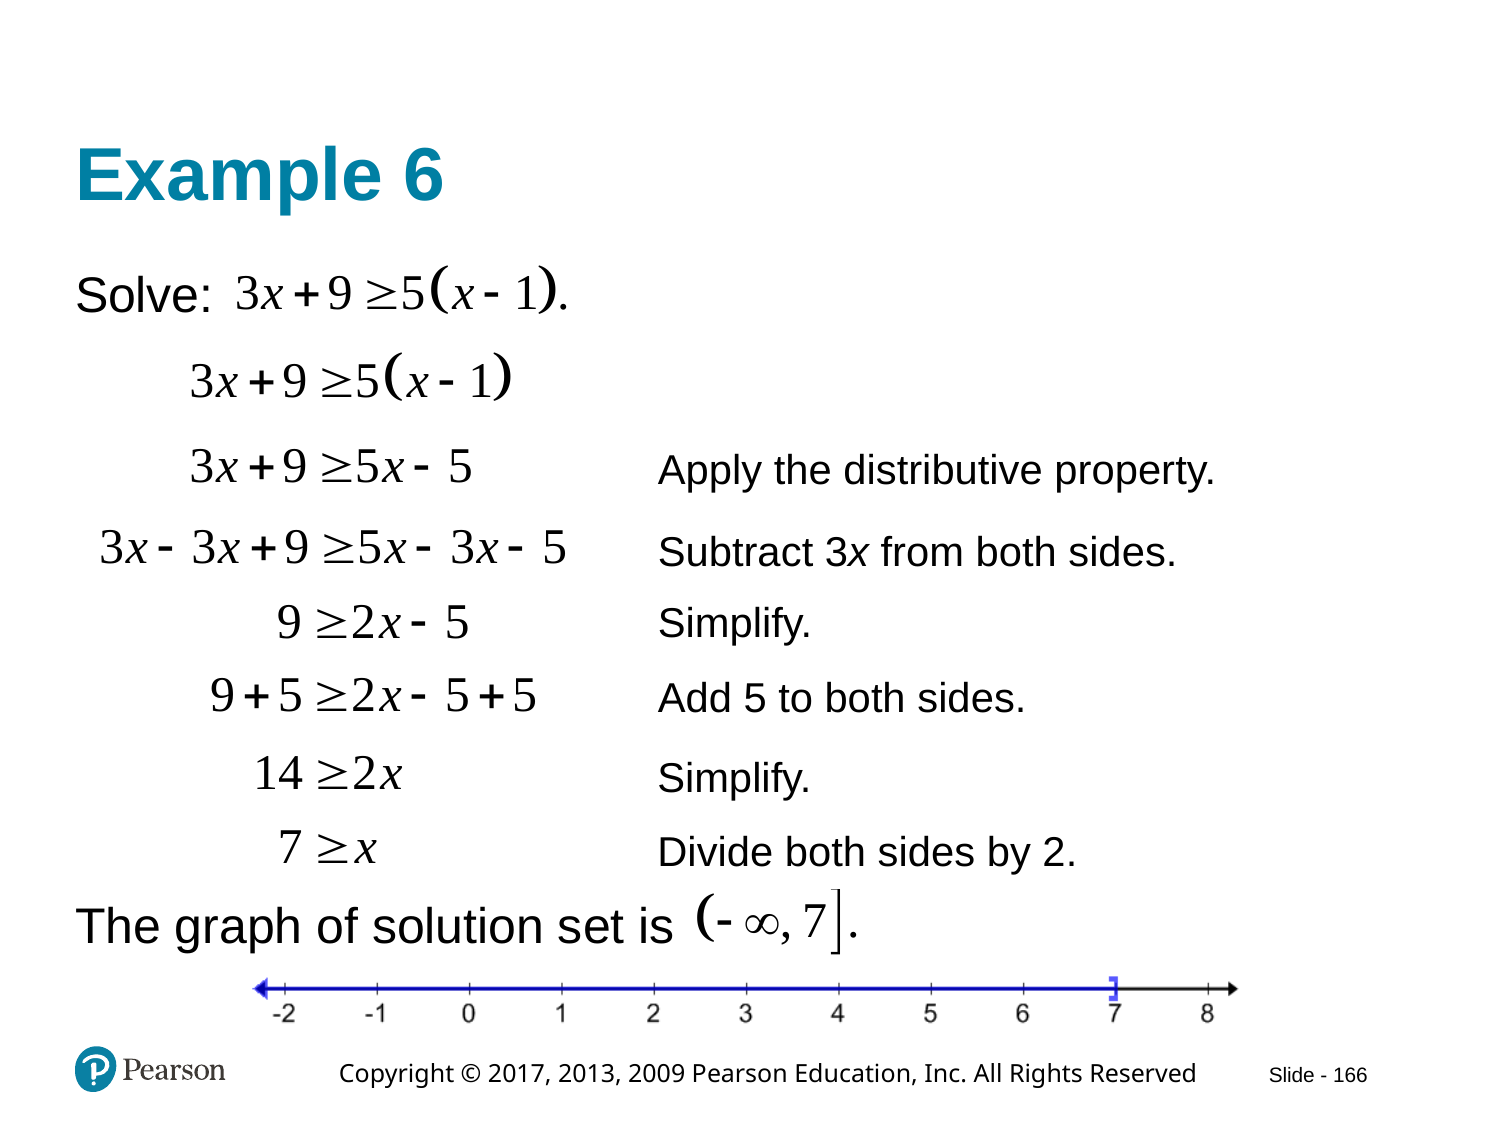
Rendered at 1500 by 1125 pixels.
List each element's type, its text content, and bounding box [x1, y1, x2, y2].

chart [275, 599, 473, 646]
chart [187, 442, 475, 489]
picture [246, 957, 1254, 1035]
title Example 6 [75, 35, 1425, 216]
list Apply the distributive property. [657, 442, 1421, 498]
list Solve: [75, 262, 225, 325]
chart [694, 889, 861, 957]
list Divide both sides by 2. [657, 824, 1395, 874]
chart [232, 262, 571, 334]
chart [208, 672, 540, 719]
chart [275, 824, 382, 871]
chart [97, 524, 571, 571]
list Subtract 3x from both sides. [657, 524, 1421, 575]
list Add 5 to both sides. [657, 671, 1396, 722]
chart [255, 750, 408, 796]
list Simplify. [657, 595, 1419, 653]
chart [187, 349, 513, 421]
list The graph of solution set is [75, 893, 688, 961]
list Simplify. [657, 750, 1420, 806]
